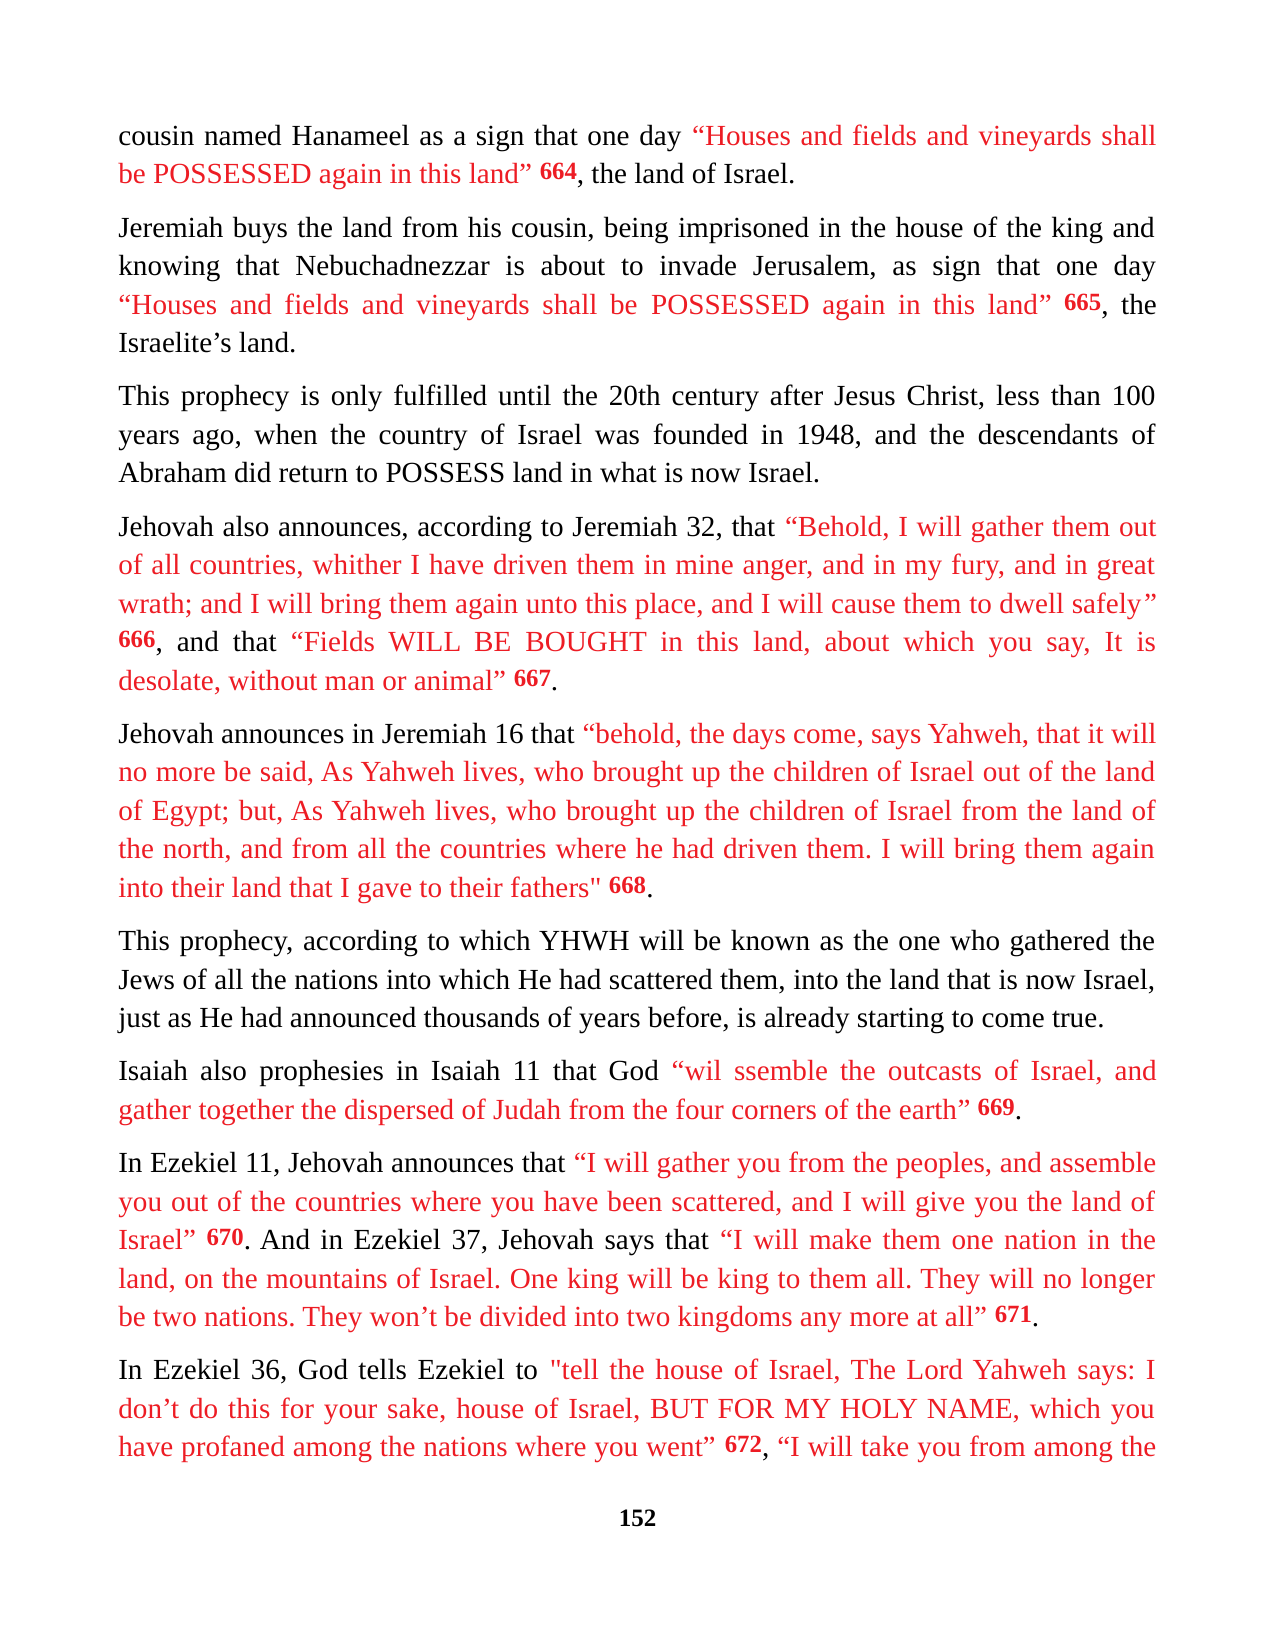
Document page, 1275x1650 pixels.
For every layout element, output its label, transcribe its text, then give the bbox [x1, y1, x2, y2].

text Jehovah also announces, according to Jeremiah 32, that “Behold, I will gather them out of all countries, whither I have driven them in mine anger, and in my fury, and in great wrath; and I will bring them again unto this place, and I will cause them to dwell safely” , and that “Fields WILL BE BOUGHT in this land, about which you say, It is desolate, without man or animal” . [118, 509, 1157, 696]
text cousin named Hanameel as a sign that one day “Houses and fields and vineyards shall be POSSESSED again in this land” , the land of Israel. [118, 118, 1157, 190]
text Isaiah also prophesies in Isaiah 11 that God “wil ssemble the outcasts of Israel, and gather together the dispersed of Judah from the four corners of the earth” . [118, 1053, 1157, 1126]
text This prophecy, according to which YHWH will be known as the one who gathered the Jews of all the nations into which He had scattered them, into the land that is now Israel, just as He had announced thousands of years before, is already starting to come true. [118, 923, 1157, 1034]
text Jeremiah buys the land from his cousin, being imprisoned in the house of the king and knowing that Nebuchadnezzar is about to invade Jerusalem, as sign that one day “Houses and fields and vineyards shall be POSSESSED again in this land” , the Israelite’s land. [118, 210, 1157, 359]
text Jehovah announces in Jeremiah 16 that “behold, the days come, says Yahweh, that it will no more be said, As Yahweh lives, who brought up the children of Israel out of the land of Egypt; but, As Yahweh lives, who brought up the children of Israel from the land of the north, and from all the countries where he had driven them. I will bring them again into their land that I gave to their fathers" . [118, 716, 1157, 904]
text This prophecy is only fulfilled until the 20th century after Jesus Christ, less than 100 years ago, when the country of Israel was founded in 1948, and the descendants of Abraham did return to POSSESS land in what is now Israel. [118, 378, 1157, 489]
text In Ezekiel 11, Jehovah announces that “I will gather you from the peoples, and assemble you out of the countries where you have been scattered, and I will give you the land of Israel” . And in Ezekiel 37, Jehovah says that “I will make them one nation in the land, on the mountains of Israel. One king will be king to them all. They will no longer be two nations. They won’t be divided into two kingdoms any more at all” . [118, 1145, 1157, 1333]
text In Ezekiel 36, God tells Ezekiel to "tell the house of Israel, The Lord Yahweh says: I don’t do this for your sake, house of Israel, BUT FOR MY HOLY NAME, which you have profaned among the nations where you went” , “I will take you from among the [118, 1352, 1157, 1463]
